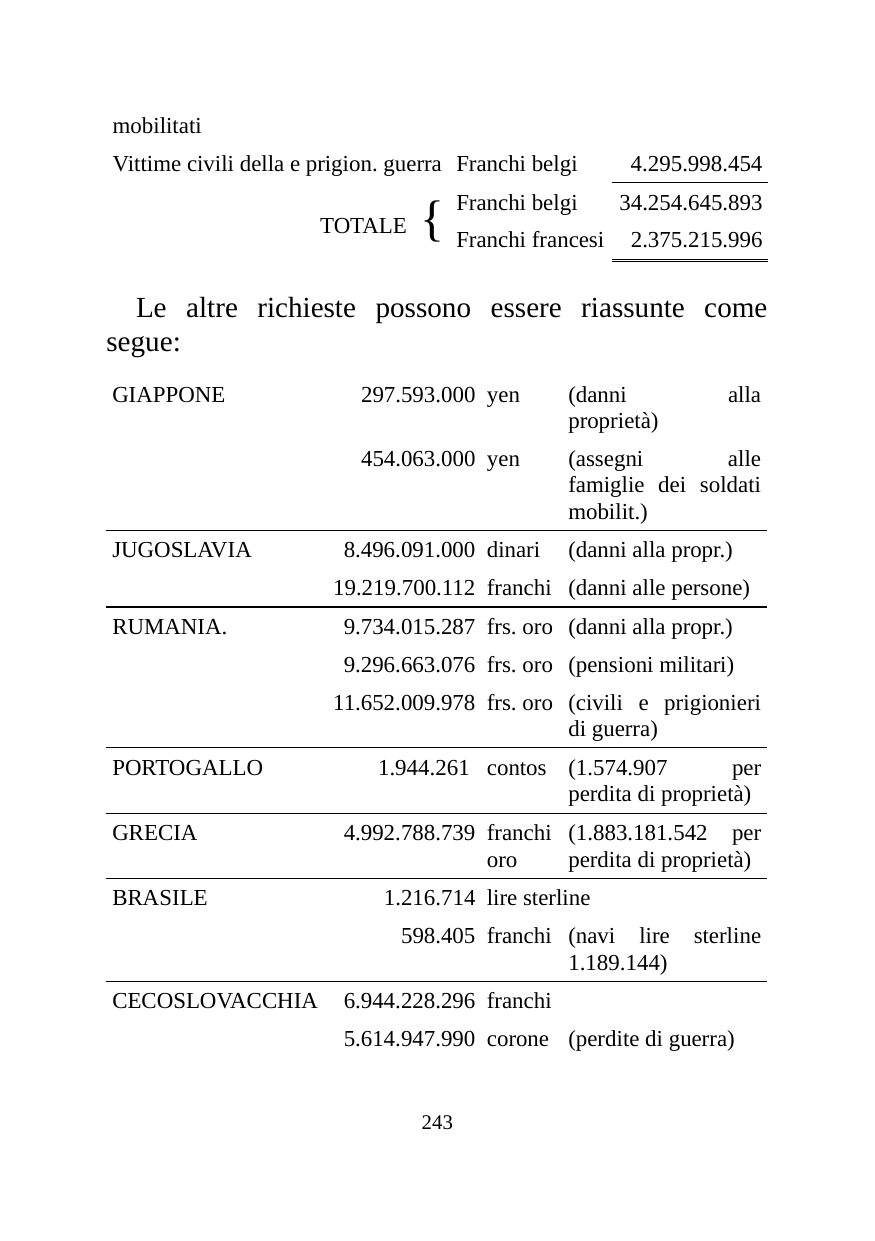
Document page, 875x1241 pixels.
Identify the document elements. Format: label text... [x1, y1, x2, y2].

table_cell GRECIA [106, 814, 325, 878]
table_cell 34.254.645.893 [612, 183, 768, 221]
table_cell Franchi belgi [450, 144, 612, 182]
table_cell 4.992.788.739 [325, 814, 481, 878]
table_cell RUMANIA. [106, 608, 325, 645]
table_header (danni alla proprietà) [563, 375, 767, 439]
table_cell 11.652.009.978 [325, 683, 481, 747]
table_cell Franchi francesi [450, 221, 612, 258]
table_cell (navi lire sterline 1.189.144) [563, 917, 767, 981]
table_cell [106, 439, 325, 530]
table_cell contos [481, 748, 562, 812]
table_cell 2.375.215.996 [612, 221, 768, 258]
table_header GIAPPONE [106, 375, 325, 439]
table_cell TOTALE [107, 182, 412, 258]
table_cell [106, 683, 325, 747]
table_cell 9.734.015.287 [325, 608, 481, 645]
table_cell 8.496.091.000 [325, 531, 481, 569]
table_cell JUGOSLAVIA [106, 531, 325, 569]
table_cell mobilitati [107, 106, 450, 144]
table_cell BRASILE [106, 879, 325, 917]
table_cell (danni alla propr.) [563, 531, 767, 569]
table_cell Franchi belgi [450, 182, 612, 221]
table_cell (civili e prigionieri di guerra) [563, 683, 767, 747]
table_cell (1.883.181.542 per perdita di proprietà) [563, 814, 767, 878]
table_cell franchi [481, 569, 562, 606]
table_cell 9.296.663.076 [325, 645, 481, 683]
table_cell (assegni alle famiglie dei soldati mobilit.) [563, 439, 767, 530]
table_cell 19.219.700.112 [325, 569, 481, 606]
table_cell frs. oro [481, 645, 562, 683]
table_cell corone [481, 1020, 562, 1057]
table_cell yen [481, 439, 562, 530]
table_cell 598.405 [325, 917, 481, 981]
table_cell (pensioni militari) [563, 645, 767, 683]
table_cell (danni alla propr.) [563, 608, 767, 645]
table_cell 1.944.261 [325, 748, 481, 812]
table_cell lire sterline [481, 879, 767, 917]
table_header 297.593.000 [325, 375, 481, 439]
table_cell { [413, 182, 450, 258]
table_cell 6.944.228.296 [325, 982, 481, 1019]
table_cell dinari [481, 531, 562, 569]
table_cell [563, 982, 767, 1019]
table_cell frs. oro [481, 608, 562, 645]
table_cell 1.216.714 [325, 879, 481, 917]
table_cell (1.574.907 per perdita di proprietà) [563, 748, 767, 812]
table_cell [106, 645, 325, 683]
table_cell 454.063.000 [325, 439, 481, 530]
table_cell 5.614.947.990 [325, 1020, 481, 1057]
table_cell franchi [481, 982, 562, 1019]
table_cell (perdite di guerra) [563, 1020, 767, 1057]
table_cell franchi oro [481, 814, 562, 878]
table_cell frs. oro [481, 683, 562, 747]
table_cell 4.295.998.454 [612, 144, 768, 182]
table_cell [450, 106, 612, 144]
table_cell [106, 569, 325, 606]
table_cell CECOSLOVACCHIA [106, 982, 325, 1019]
table_cell PORTOGALLO [106, 748, 325, 812]
table_cell franchi [481, 917, 562, 981]
table_header yen [481, 375, 562, 439]
table_cell Vittime civili della e prigion. guerra [107, 144, 450, 182]
table_cell [106, 1020, 325, 1057]
text Le altre richieste possono essere riassunte come segue: [106, 290, 768, 357]
table_cell [106, 917, 325, 981]
table_cell (danni alle persone) [563, 569, 767, 606]
table_cell [612, 106, 768, 144]
